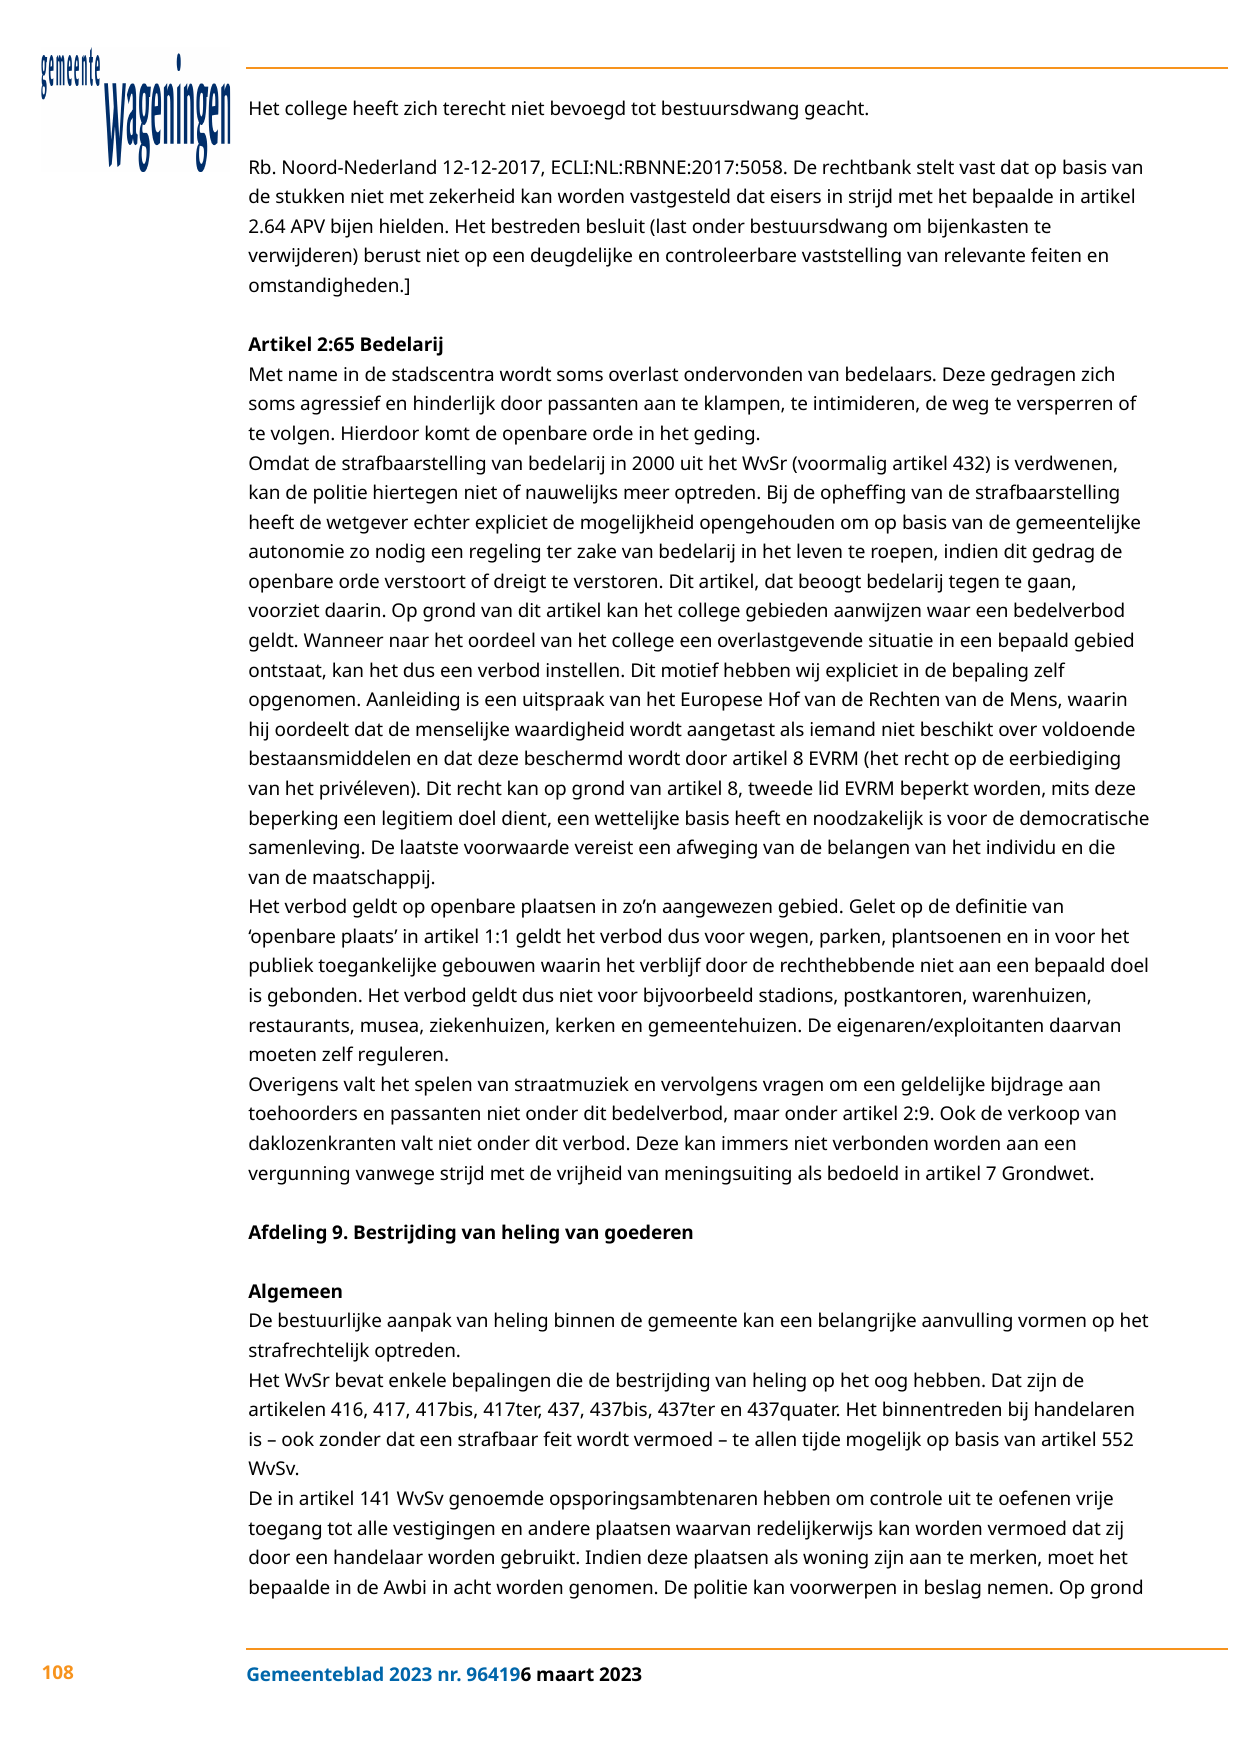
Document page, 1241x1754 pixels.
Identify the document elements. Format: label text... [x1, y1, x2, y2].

text Overigens valt het spelen van straatmuziek en vervolgens vragen om een geldelijke bijdrage aan toehoorders en passanten niet onder dit bedelverbod, maar onder artikel 2:9. Ook de verkoop van daklozenkranten valt niet onder dit verbod. Deze kan immers niet verbonden worden aan een vergunning vanwege strijd met de vrijheid van meningsuiting als bedoeld in artikel 7 Grondwet. [248, 1071, 1152, 1186]
text Het college heeft zich terecht niet bevoegd tot bestuursdwang geacht. [248, 95, 1152, 121]
text De in artikel 141 WvSv genoemde opsporingsambtenaren hebben om controle uit te oefenen vrije toegang tot alle vestigingen en andere plaatsen waarvan redelijkerwijs kan worden vermoed dat zij door een handelaar worden gebruikt. Indien deze plaatsen als woning zijn aan te merken, moet het bepaalde in de Awbi in acht worden genomen. De politie kan voorwerpen in beslag nemen. Op grond [248, 1485, 1152, 1600]
text Het verbod geldt op openbare plaatsen in zo’n aangewezen gebied. Gelet op de definitie van ‘openbare plaats’ in artikel 1:1 geldt het verbod dus voor wegen, parken, plantsoenen en in voor het publiek toegankelijke gebouwen waarin het verblijf door de rechthebbende niet aan een bepaald doel is gebonden. Het verbod geldt dus niet voor bijvoorbeeld stadions, postkantoren, warenhuizen, restaurants, musea, ziekenhuizen, kerken en gemeentehuizen. De eigenaren/exploitanten daarvan moeten zelf reguleren. [248, 893, 1152, 1067]
text Het WvSr bevat enkele bepalingen die de bestrijding van heling op het oog hebben. Dat zijn de artikelen 416, 417, 417bis, 417ter, 437, 437bis, 437ter en 437quater. Het binnentreden bij handelaren is – ook zonder dat een strafbaar feit wordt vermoed – te allen tijde mogelijk op basis van artikel 552 WvSv. [248, 1367, 1152, 1481]
text Met name in de stadscentra wordt soms overlast ondervonden van bedelaars. Deze gedragen zich soms agressief en hinderlijk door passanten aan te klampen, te intimideren, de weg te versperren of te volgen. Hierdoor komt de openbare orde in het geding. [248, 361, 1152, 446]
text Omdat de strafbaarstelling van bedelarij in 2000 uit het WvSr (voormalig artikel 432) is verdwenen, kan de politie hiertegen niet of nauwelijks meer optreden. Bij de opheffing van de strafbaarstelling heeft de wetgever echter expliciet de mogelijkheid opengehouden om op basis van de gemeentelijke autonomie zo nodig een regeling ter zake van bedelarij in het leven te roepen, indien dit gedrag de openbare orde verstoort of dreigt te verstoren. Dit artikel, dat beoogt bedelarij tegen te gaan, voorziet daarin. Op grond van dit artikel kan het college gebieden aanwijzen waar een bedelverbod geldt. Wanneer naar het oordeel van het college een overlastgevende situatie in een bepaald gebied ontstaat, kan het dus een verbod instellen. Dit motief hebben wij expliciet in de bepaling zelf opgenomen. Aanleiding is een uitspraak van het Europese Hof van de Rechten van de Mens, waarin hij oordeelt dat de menselijke waardigheid wordt aangetast als iemand niet beschikt over voldoende bestaansmiddelen en dat deze beschermd wordt door artikel 8 EVRM (het recht op de eerbiediging van het privéleven). Dit recht kan op grond van artikel 8, tweede lid EVRM beperkt worden, mits deze beperking een legitiem doel dient, een wettelijke basis heeft en noodzakelijk is voor de democratische samenleving. De laatste voorwaarde vereist een afweging van de belangen van het individu en die van de maatschappij. [248, 450, 1152, 890]
picture [41, 47, 231, 172]
text Artikel 2:65 Bedelarij [248, 331, 1152, 357]
text Rb. Noord-Nederland 12-12-2017, ECLI:NL:RBNNE:2017:5058. De rechtbank stelt vast dat op basis van de stukken niet met zekerheid kan worden vastgesteld dat eisers in strijd met het bepaalde in artikel 2.64 APV bijen hielden. Het bestreden besluit (last onder bestuursdwang om bijenkasten te verwijderen) berust niet op een deugdelijke en controleerbare vaststelling van relevante feiten en omstandigheden.] [248, 154, 1152, 298]
text Algemeen [248, 1278, 1152, 1304]
text Afdeling 9. Bestrijding van heling van goederen [248, 1219, 1152, 1245]
text De bestuurlijke aanpak van heling binnen de gemeente kan een belangrijke aanvulling vormen op het strafrechtelijk optreden. [248, 1308, 1152, 1363]
